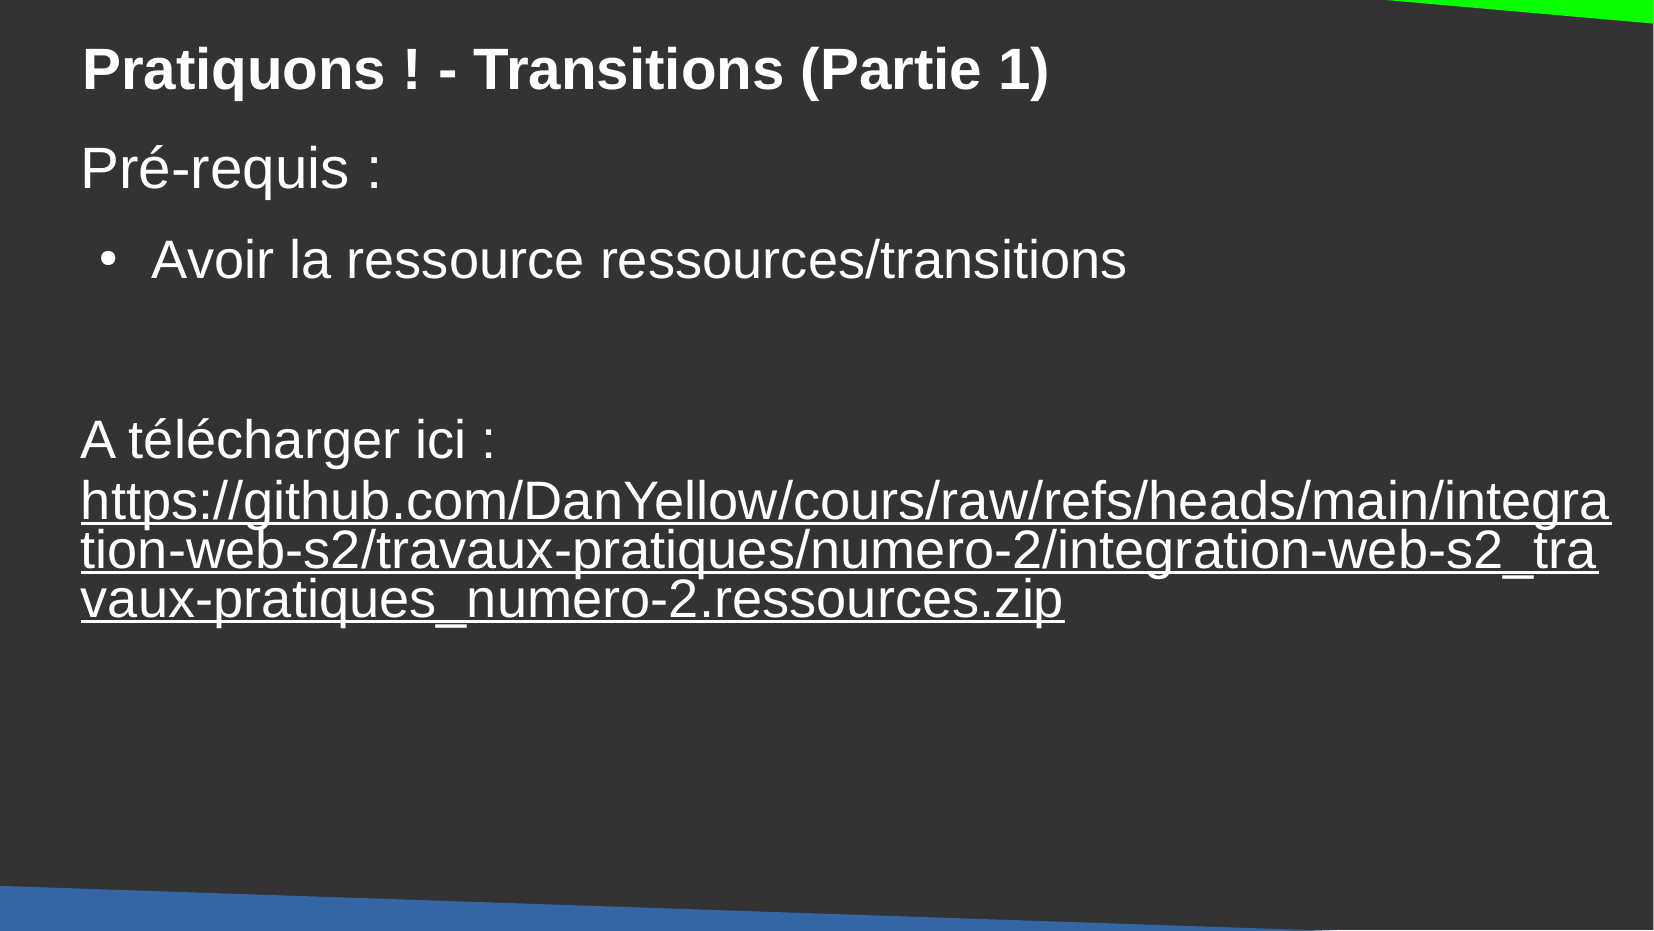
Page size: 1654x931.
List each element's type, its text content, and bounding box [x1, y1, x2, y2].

text_box [0, 885, 1337, 931]
list Pré-requis : Avoir la ressource ressources/transitions A télécharger ici : https://github.com/DanYellow/cours/raw/refs/heads/main/integration-web-s2/travaux-pratiques/numero-2/integration-web-s2_travaux-pratiques_numero-2.ressources.zip [80, 135, 1620, 721]
title Pratiquons ! - Transitions (Partie 1) [82, 37, 1571, 114]
text_box [1385, 0, 1654, 24]
